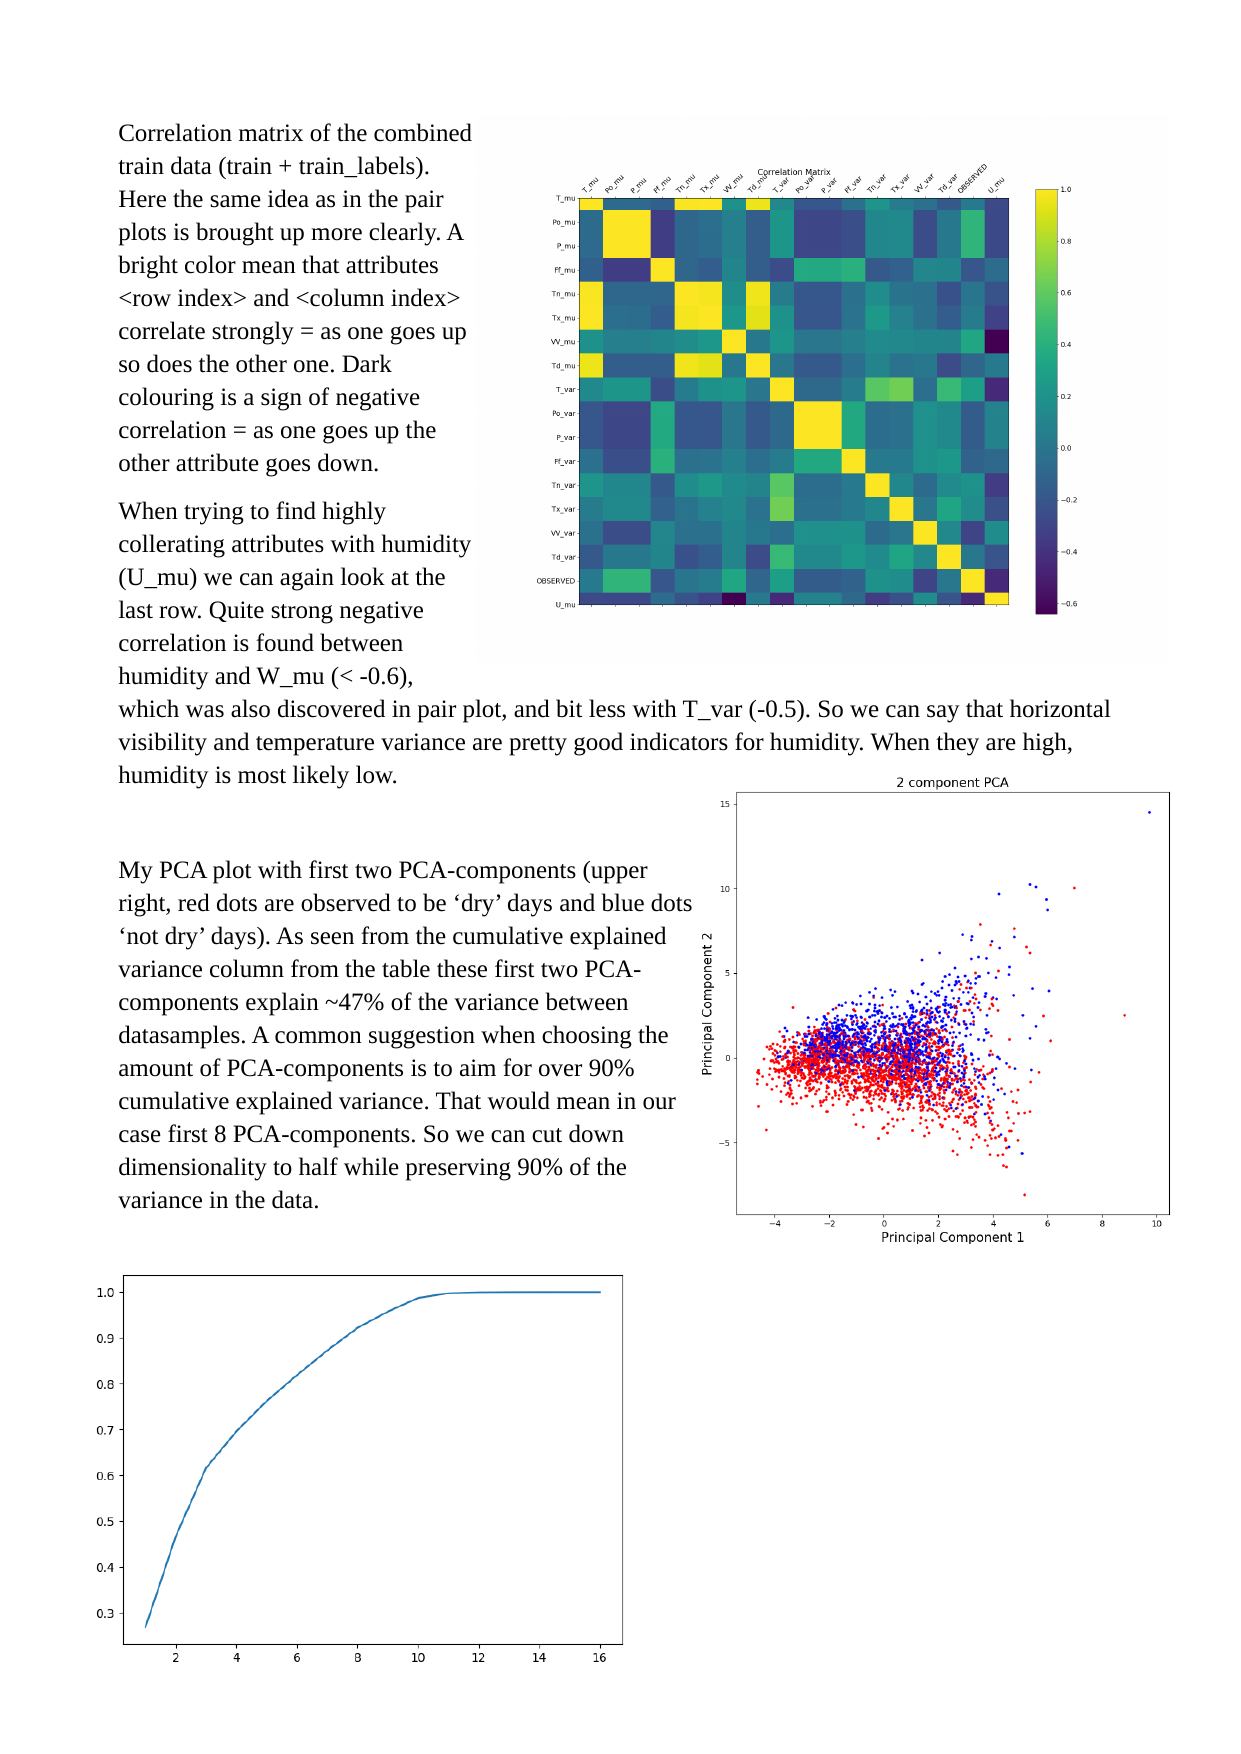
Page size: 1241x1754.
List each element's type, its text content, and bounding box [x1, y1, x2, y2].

picture [475, 115, 1168, 663]
text Correlation matrix of the combined train data (train + train_labels). Here the same idea as in the pair plots is brought up more clearly. A bright color mean that attributes <row index> and <column index> correlate strongly = as one goes up so does the other one. Dark colouring is a sign of negative correlation = as one goes up the other attribute goes down. [118, 118, 475, 477]
text My PCA plot with first two PCA-components (upper right, red dots are observed to be ‘dry’ days and blue dots ‘not dry’ days). As seen from the cumulative explained variance column from the table these first two PCA-components explain ~47% of the variance between datasamples. A common suggestion when choosing the amount of PCA-components is to aim for over 90% cumulative explained variance. That would mean in our case first 8 PCA-components. So we can cut down dimensionality to half while preserving 90% of the variance in the data. [118, 855, 693, 1214]
text When trying to find highly collerating attributes with humidity (U_mu) we can again look at the last row. Quite strong negative correlation is found between humidity and W_mu (< -0.6), which was also discovered in pair plot, and bit less with T_var (-0.5). So we can say that horizontal visibility and temperature variance are pretty good indicators for humidity. When they are high, humidity is most likely low. [118, 496, 1122, 789]
picture [693, 768, 1178, 1253]
picture [82, 1263, 635, 1677]
